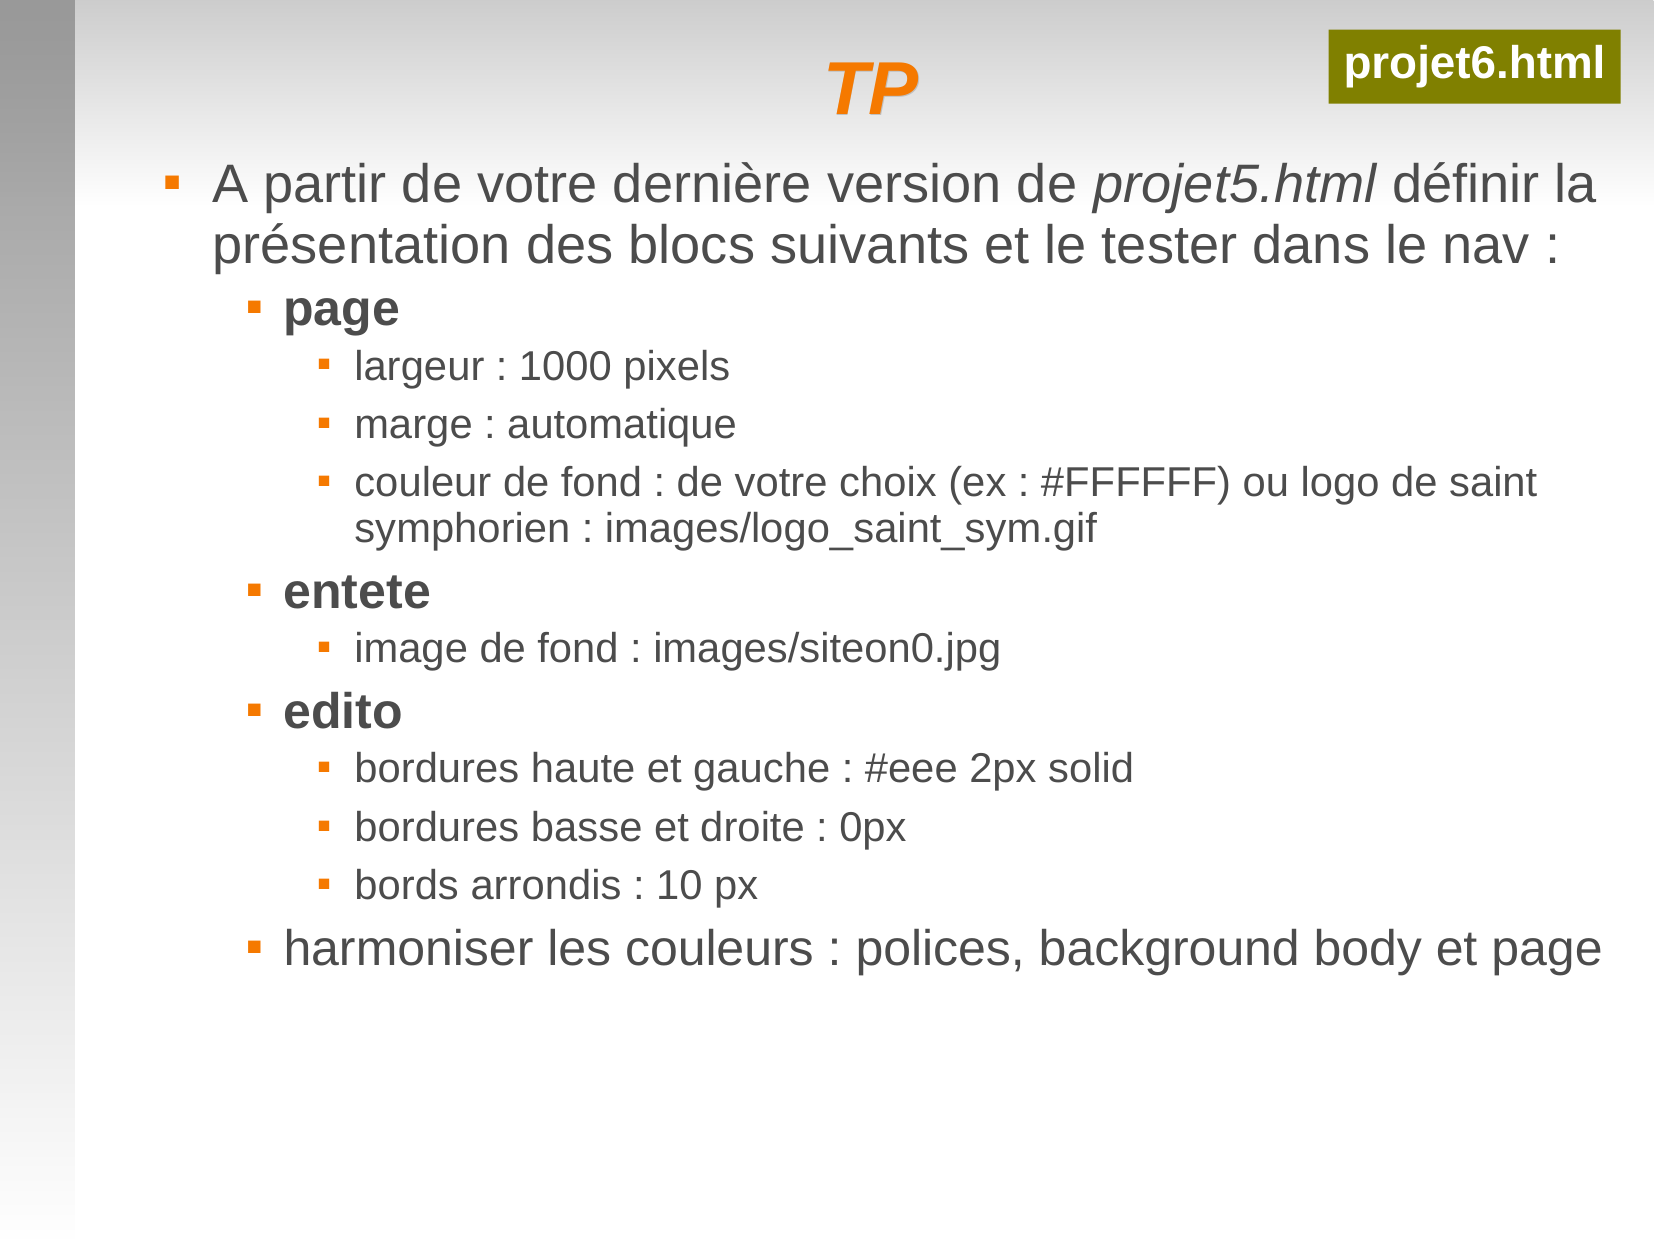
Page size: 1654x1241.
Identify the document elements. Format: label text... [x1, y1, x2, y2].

title TP [88, 0, 1654, 178]
text_box projet6.html [1328, 29, 1621, 104]
list A partir de votre dernière version de projet5.html définir la présentation des blocs suivants et le tester dans le nav : page largeur : 1000 pixels marge : automatique couleur de fond : de votre choix (ex : #FFFFFF) ou logo de saint symphorien : images/logo_saint_sym.gif entete image de fond : images/siteon0.jpg edito bordures haute et gauche : #eee 2px solid bordures basse et droite : 0px bords arrondis : 10 px harmoniser les couleurs : polices, background body et page [70, 153, 1607, 1068]
